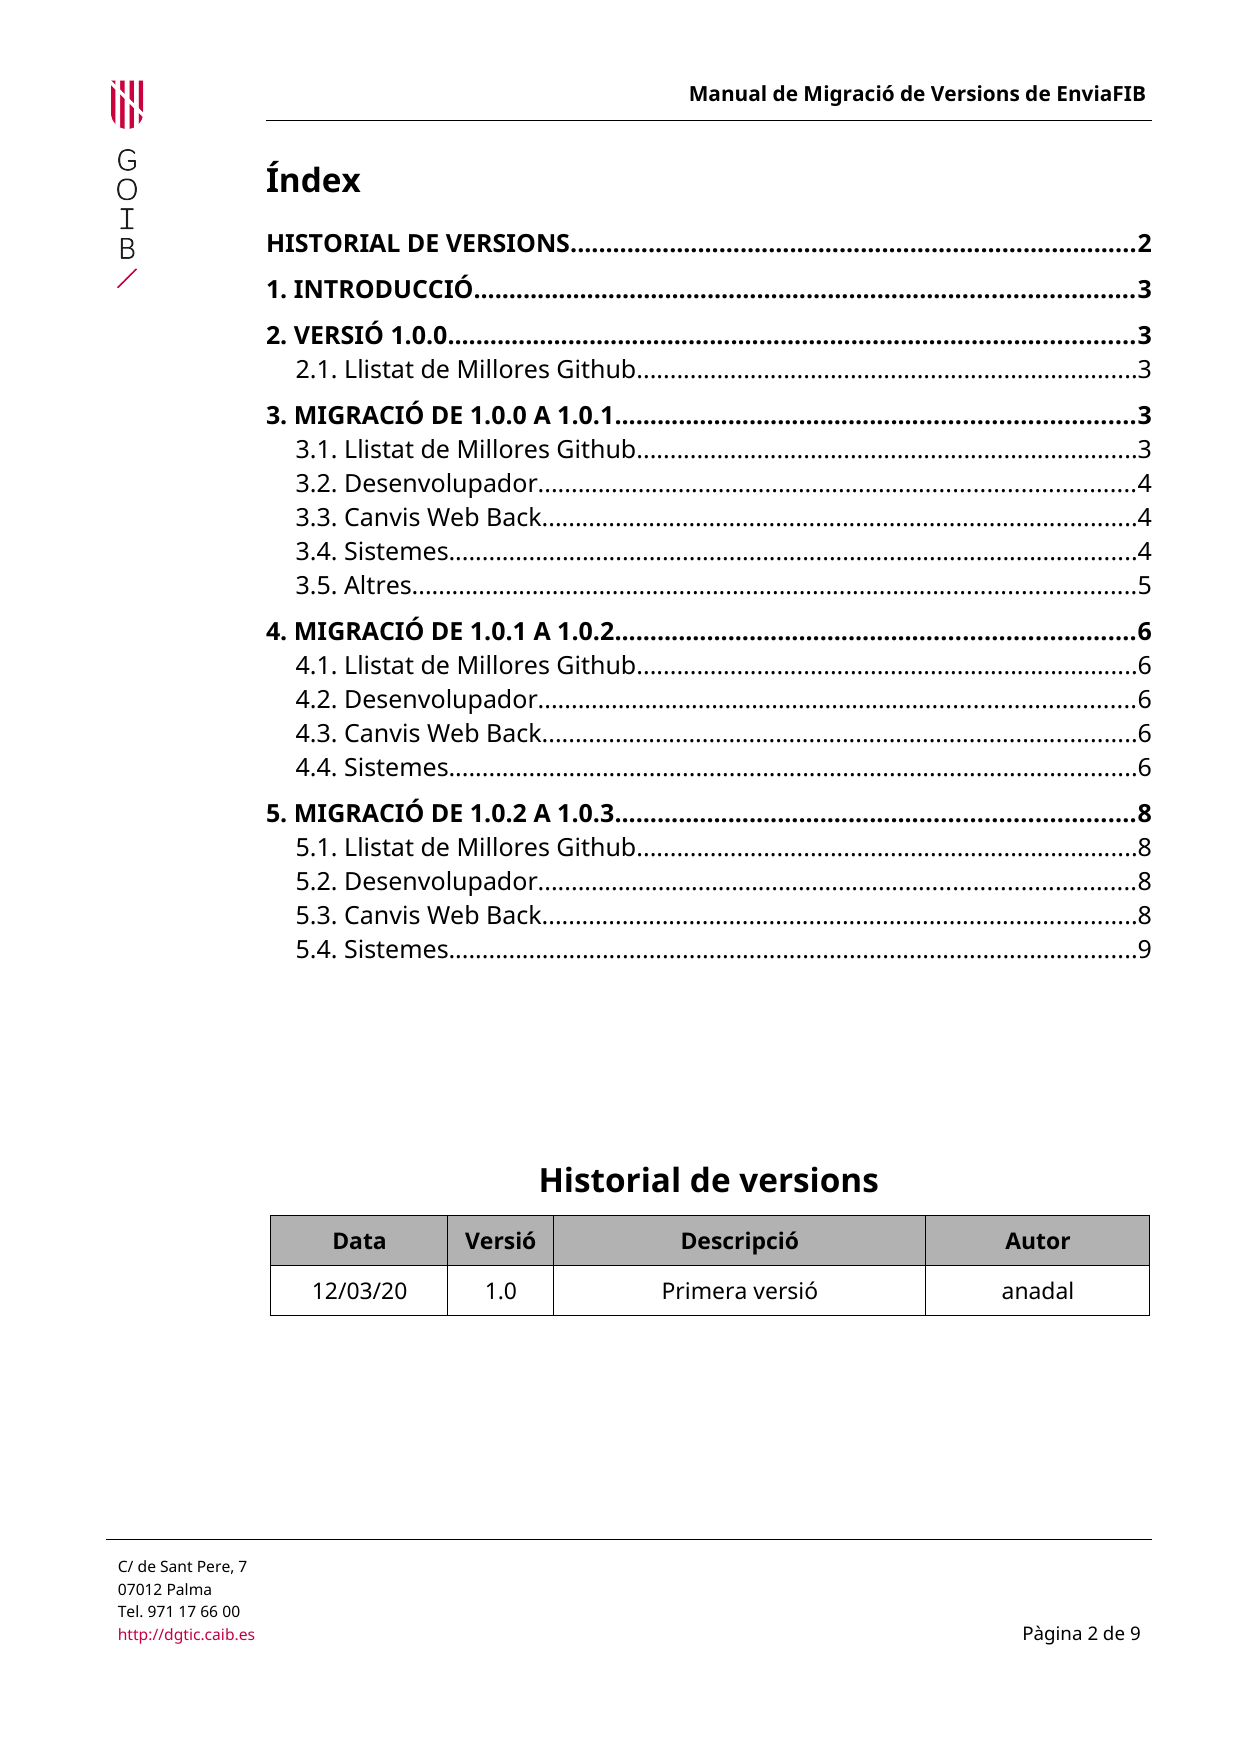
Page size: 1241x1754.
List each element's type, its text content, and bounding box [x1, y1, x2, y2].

text 2. Versió 1.0.0 3 [266, 318, 1152, 352]
text 3.1. Llistat de Millores Github 3 [295, 432, 1152, 466]
table_header Descripció [554, 1216, 925, 1265]
table_cell anadal [926, 1266, 1149, 1315]
text 4. Migració de 1.0.1 a 1.0.2 6 [266, 614, 1152, 648]
subtitle Historial de versions [266, 1157, 1152, 1202]
subtitle Índex [266, 156, 1152, 202]
text 3.4. Sistemes 4 [295, 534, 1152, 568]
text 4.4. Sistemes 6 [295, 750, 1152, 784]
text 4.3. Canvis Web Back 6 [295, 716, 1152, 750]
text 4.1. Llistat de Millores Github 6 [295, 648, 1152, 682]
text 1. Introducció 3 [266, 272, 1152, 306]
text 3.5. Altres 5 [295, 568, 1152, 602]
table_cell Primera versió [554, 1266, 925, 1315]
text 3.2. Desenvolupador 4 [295, 466, 1152, 500]
text 3. Migració de 1.0.0 a 1.0.1 3 [266, 398, 1152, 432]
text 5. Migració de 1.0.2 a 1.0.3 8 [266, 796, 1152, 830]
text 5.4. Sistemes 9 [295, 932, 1152, 966]
picture [82, 57, 172, 319]
text 4.2. Desenvolupador 6 [295, 682, 1152, 716]
table_cell 03/12/20 [271, 1266, 447, 1315]
text 2.1. Llistat de Millores Github 3 [295, 352, 1152, 386]
text 5.3. Canvis Web Back 8 [295, 898, 1152, 932]
table_header Data [271, 1216, 447, 1265]
table_cell 1.0 [448, 1266, 553, 1315]
text 5.2. Desenvolupador 8 [295, 864, 1152, 898]
text Historial de versions 2 [266, 226, 1152, 260]
text 3.3. Canvis Web Back 4 [295, 500, 1152, 534]
table_header Versió [448, 1216, 553, 1265]
text 5.1. Llistat de Millores Github 8 [295, 830, 1152, 864]
table_header Autor [926, 1216, 1149, 1265]
